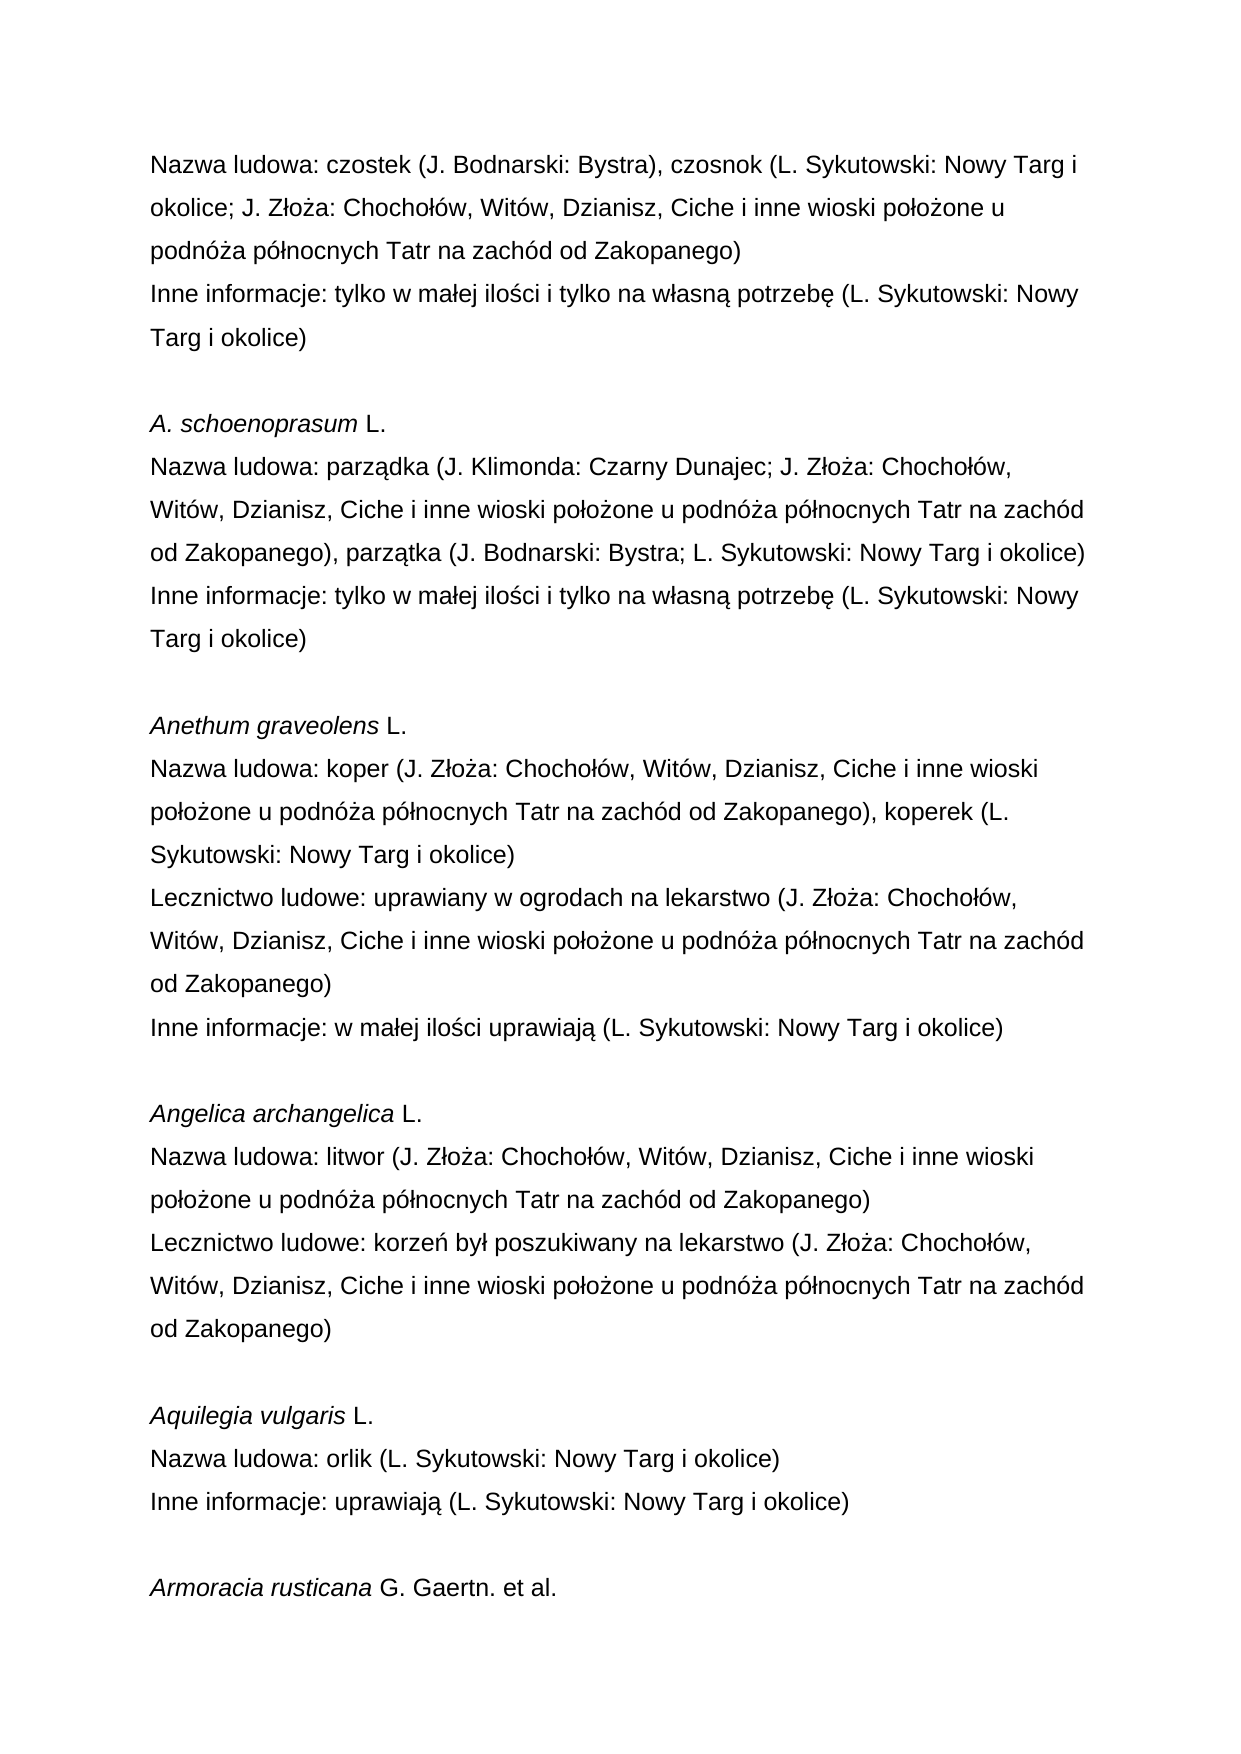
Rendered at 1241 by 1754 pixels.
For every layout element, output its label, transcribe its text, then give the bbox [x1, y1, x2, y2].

text Nazwa ludowa: parządka (J. Klimonda: Czarny Dunajec; J. Złoża: Chochołów, Witów, Dzianisz, Ciche i inne wioski położone u podnóża północnych Tatr na zachód od Zakopanego), parzątka (J. Bodnarski: Bystra; L. Sykutowski: Nowy Targ i okolice) [150, 452, 1090, 567]
text Inne informacje: tylko w małej ilości i tylko na własną potrzebę (L. Sykutowski: Nowy Targ i okolice) [150, 581, 1090, 653]
text Nazwa ludowa: litwor (J. Złoża: Chochołów, Witów, Dzianisz, Ciche i inne wioski położone u podnóża północnych Tatr na zachód od Zakopanego) [150, 1142, 1090, 1214]
text Nazwa ludowa: czostek (J. Bodnarski: Bystra), czosnok (L. Sykutowski: Nowy Targ i okolice; J. Złoża: Chochołów, Witów, Dzianisz, Ciche i inne wioski położone u podnóża północnych Tatr na zachód od Zakopanego) [150, 150, 1090, 265]
text Inne informacje: uprawiają (L. Sykutowski: Nowy Targ i okolice) [150, 1487, 1090, 1516]
text Lecznictwo ludowe: korzeń był poszukiwany na lekarstwo (J. Złoża: Chochołów, Witów, Dzianisz, Ciche i inne wioski położone u podnóża północnych Tatr na zachód od Zakopanego) [150, 1228, 1090, 1343]
text Angelica archangelica L. [150, 1099, 1090, 1127]
text Aquilegia vulgaris L. [150, 1401, 1090, 1429]
text Armoracia rusticana G. Gaertn. et al. [150, 1573, 1090, 1602]
text Nazwa ludowa: orlik (L. Sykutowski: Nowy Targ i okolice) [150, 1444, 1090, 1472]
text A. schoenoprasum L. [150, 409, 1090, 437]
text Anethum graveolens L. [150, 711, 1090, 739]
text Inne informacje: w małej ilości uprawiają (L. Sykutowski: Nowy Targ i okolice) [150, 1012, 1090, 1041]
text Lecznictwo ludowe: uprawiany w ogrodach na lekarstwo (J. Złoża: Chochołów, Witów, Dzianisz, Ciche i inne wioski położone u podnóża północnych Tatr na zachód od Zakopanego) [150, 883, 1090, 998]
text Inne informacje: tylko w małej ilości i tylko na własną potrzebę (L. Sykutowski: Nowy Targ i okolice) [150, 279, 1090, 351]
text Nazwa ludowa: koper (J. Złoża: Chochołów, Witów, Dzianisz, Ciche i inne wioski położone u podnóża północnych Tatr na zachód od Zakopanego), koperek (L. Sykutowski: Nowy Targ i okolice) [150, 754, 1090, 869]
